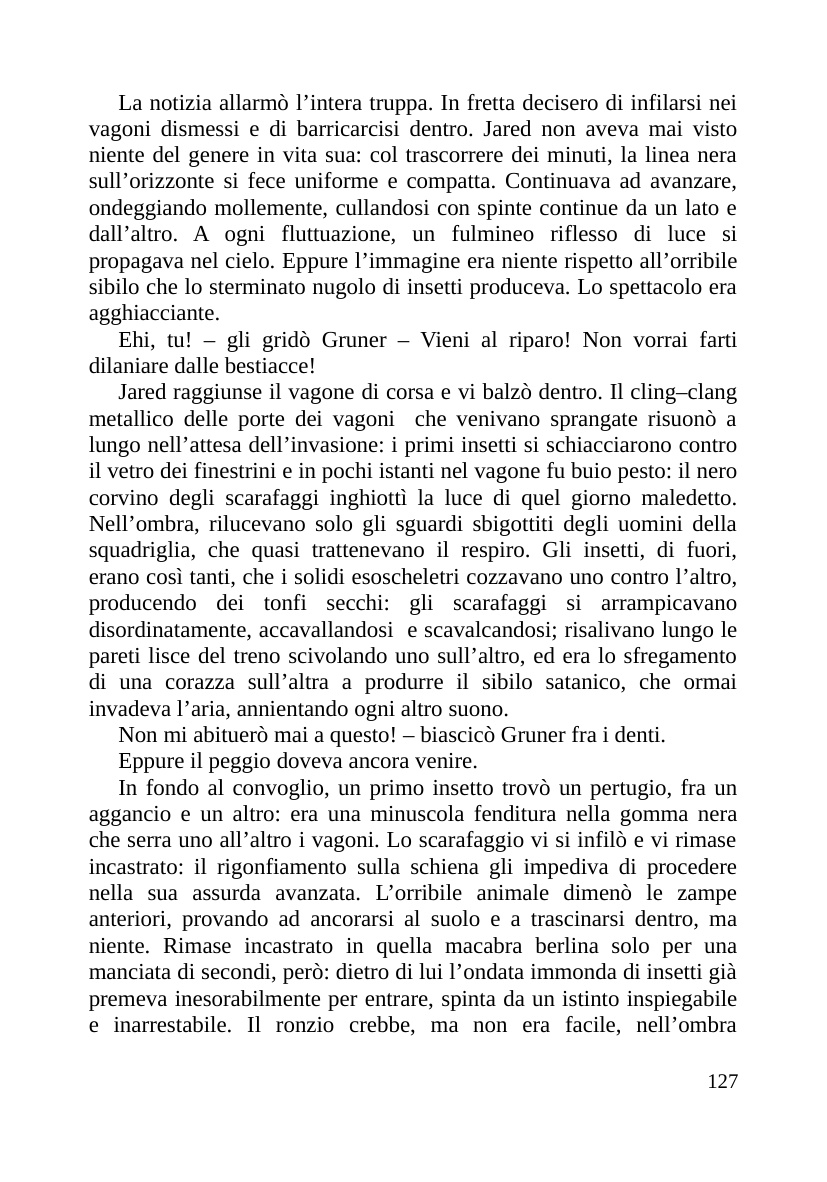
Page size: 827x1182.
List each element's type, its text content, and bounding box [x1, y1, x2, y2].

text Non mi abituerò mai a questo! – biascicò Gruner fra i denti. [88, 721, 738, 747]
text In fondo al convoglio, un primo insetto trovò un pertugio, fra un aggancio e un altro: era una minuscola fenditura nella gomma nera che serra uno all’altro i vagoni. Lo scarafaggio vi si infilò e vi rimase incastrato: il rigonfiamento sulla schiena gli impediva di procedere nella sua assurda avanzata. L’orribile animale dimenò le zampe anteriori, provando ad ancorarsi al suolo e a trascinarsi dentro, ma niente. Rimase incastrato in quella macabra berlina solo per una manciata di secondi, però: dietro di lui l’ondata immonda di insetti già premeva inesorabilmente per entrare, spinta da un istinto inspiegabile e inarrestabile. Il ronzio crebbe, ma non era facile, nell’ombra [88, 774, 738, 1037]
text La notizia allarmò l’intera truppa. In fretta decisero di infilarsi nei vagoni dismessi e di barricarcisi dentro. Jared non aveva mai visto niente del genere in vita sua: col trascorrere dei minuti, la linea nera sull’orizzonte si fece uniforme e compatta. Continuava ad avanzare, ondeggiando mollemente, cullandosi con spinte continue da un lato e dall’altro. A ogni fluttuazione, un fulmineo riflesso di luce si propagava nel cielo. Eppure l’immagine era niente rispetto all’orribile sibilo che lo sterminato nugolo di insetti produceva. Lo spettacolo era agghiacciante. [88, 88, 738, 326]
text Jared raggiunse il vagone di corsa e vi balzò dentro. Il cling–clang metallico delle porte dei vagoni che venivano sprangate risuonò a lungo nell’attesa dell’invasione: i primi insetti si schiacciarono contro il vetro dei finestrini e in pochi istanti nel vagone fu buio pesto: il nero corvino degli scarafaggi inghiottì la luce di quel giorno maledetto. Nell’ombra, rilucevano solo gli sguardi sbigottiti degli uomini della squadriglia, che quasi trattenevano il respiro. Gli insetti, di fuori, erano così tanti, che i solidi esoscheletri cozzavano uno contro l’altro, producendo dei tonfi secchi: gli scarafaggi si arrampicavano disordinatamente, accavallandosi e scavalcandosi; risalivano lungo le pareti lisce del treno scivolando uno sull’altro, ed era lo sfregamento di una corazza sull’altra a produrre il sibilo satanico, che ormai invadeva l’aria, annientando ogni altro suono. [88, 378, 738, 721]
text Eppure il peggio doveva ancora venire. [88, 747, 738, 774]
text Ehi, tu! – gli gridò Gruner – Vieni al riparo! Non vorrai farti dilaniare dalle bestiacce! [88, 326, 738, 378]
